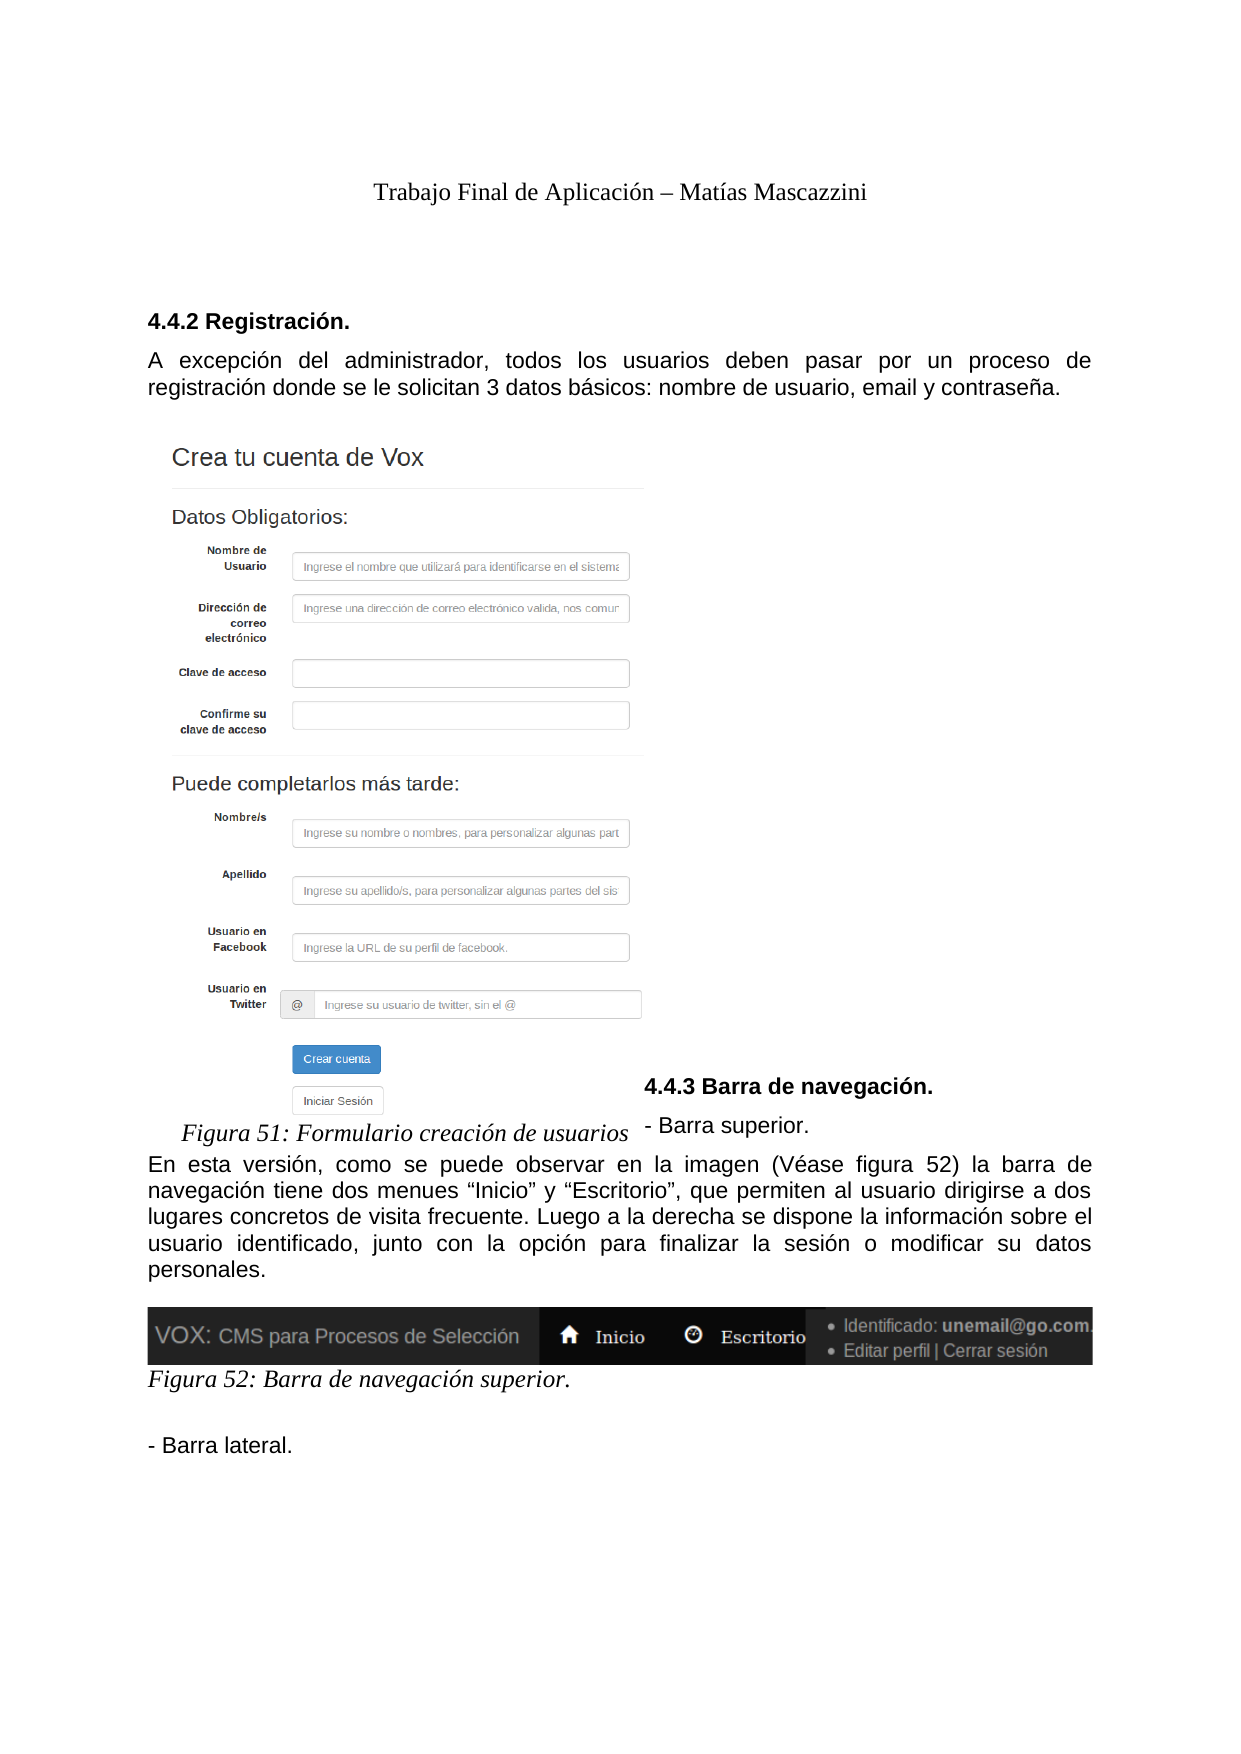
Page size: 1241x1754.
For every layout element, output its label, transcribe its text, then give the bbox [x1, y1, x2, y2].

text 4.4.2 Registración. [148, 308, 1093, 335]
text 4.4.3 Barra de navegación. [644, 1073, 1093, 1099]
picture [165, 446, 644, 1118]
text - Barra lateral. [148, 1432, 1093, 1458]
picture [147, 1307, 1093, 1365]
text En esta versión, como se puede observar en la imagen (Véase figura 52) la barra de navegación tiene dos menues “Inicio” y “Escritorio”, que permiten al usuario dirigirse a dos lugares concretos de visita frecuente. Luego a la derecha se dispone la información sobre el usuario identificado, junto con la opción para finalizar la sesión o modificar su datos personales. [148, 1151, 1093, 1282]
text [148, 1112, 166, 1138]
text Figura 52: Barra de navegación superior. [148, 1365, 1093, 1393]
text A excepción del administrador, todos los usuarios deben pasar por un proceso de registración donde se le solicitan 3 datos básicos: nombre de usuario, email y contraseña. [148, 347, 1093, 400]
text Figura 51: Formulario creación de usuarios [166, 1118, 644, 1146]
text - Barra superior. [644, 1112, 1093, 1138]
